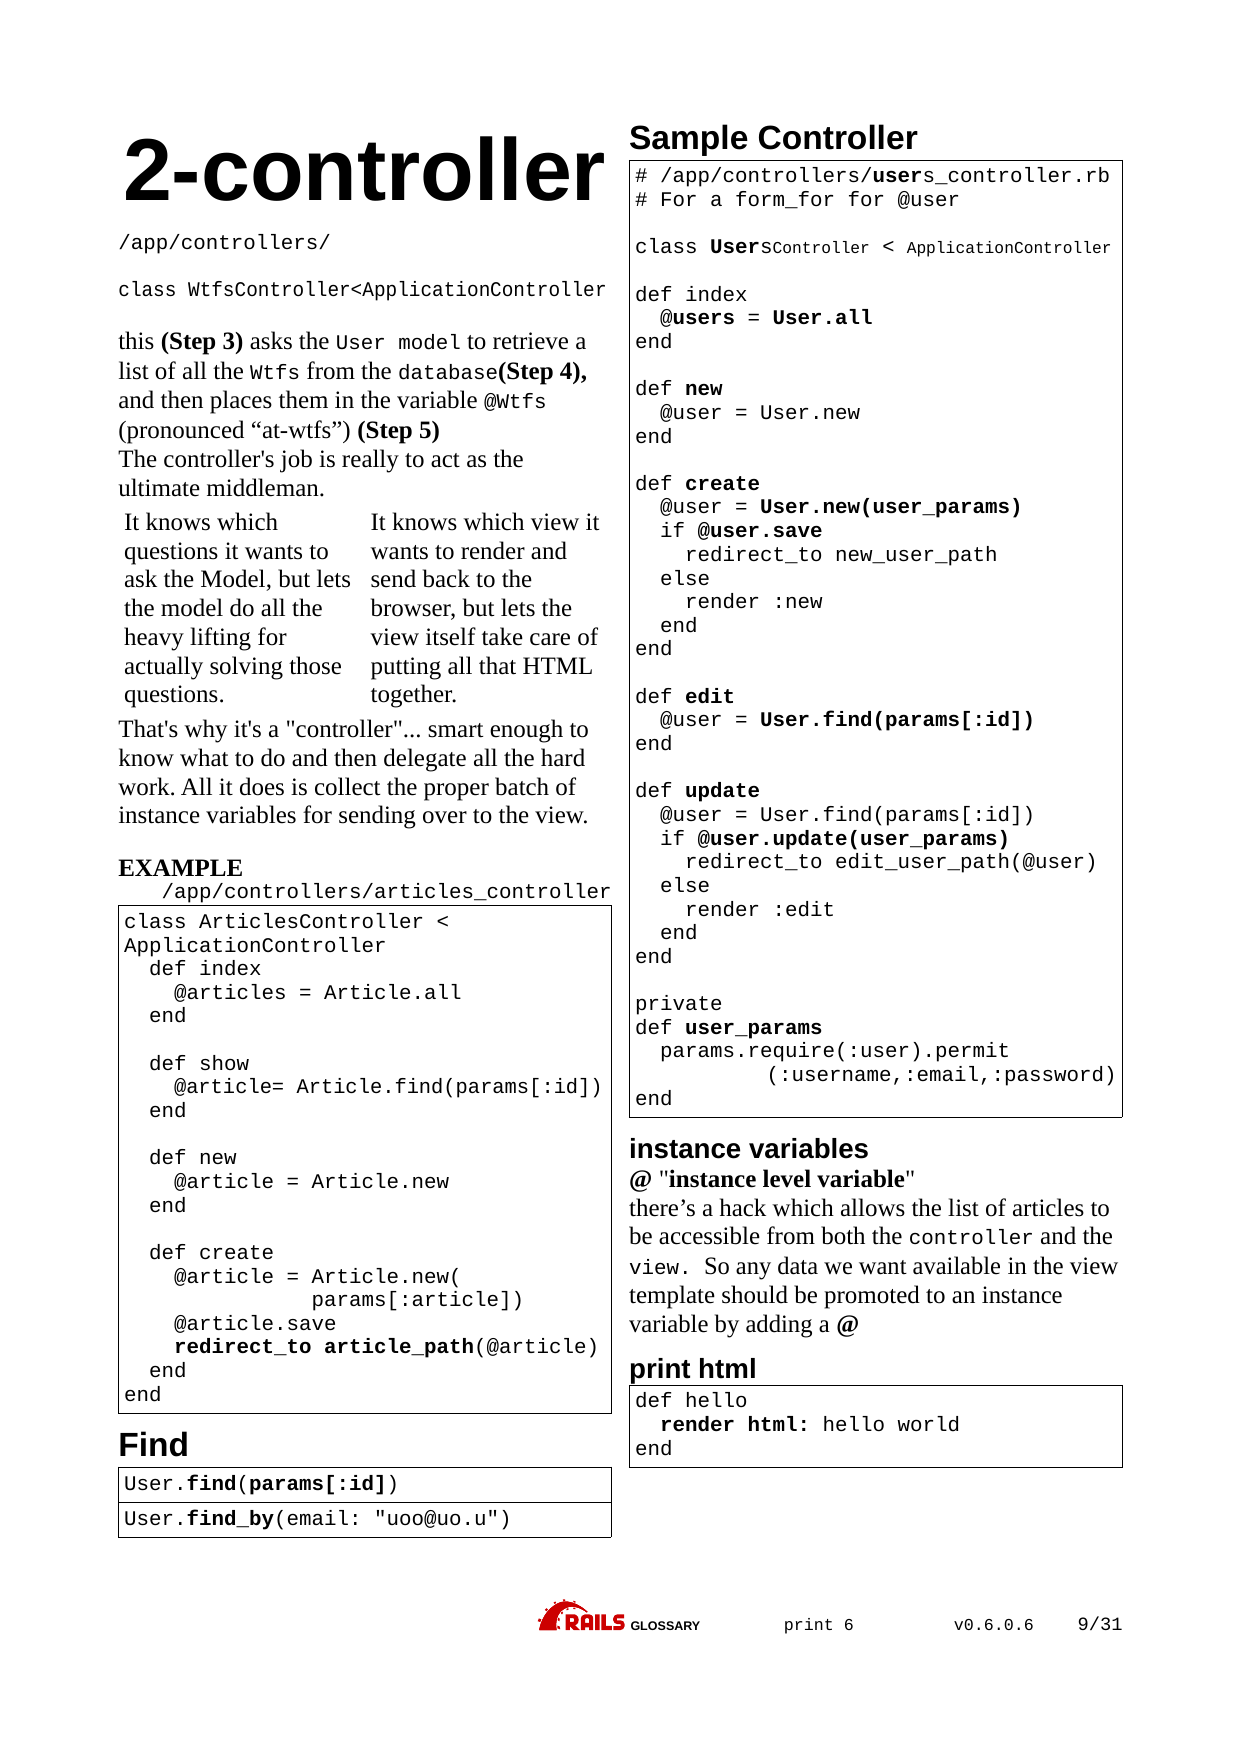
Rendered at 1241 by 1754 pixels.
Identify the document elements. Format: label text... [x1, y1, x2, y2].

subtitle print html [629, 1353, 1122, 1385]
text there’s a hack which allows the list of articles to be accessible from both the controller and the view. So any data we want available in the view template should be promoted to an instance variable by adding a @ [629, 1193, 1122, 1338]
subtitle 2-controller [118, 118, 611, 219]
table_header class ArticlesController < ApplicationController def index @articles = Article.all end def show @article= Article.find(params[:id]) end def new @article = Article.new end def create @article = Article.new( params[:article]) @article.save redirect_to article_path(@article) end end [119, 906, 611, 1413]
text The controller's job is really to act as the ultimate middleman. [118, 444, 611, 501]
table_header def hello render html: hello world end [630, 1386, 1122, 1467]
text @ "instance level variable" [629, 1164, 1122, 1193]
subtitle Sample Controller [629, 118, 1122, 157]
table_header It knows which view it wants to render and send back to the browser, but lets the view itself take care of putting all that HTML together. [365, 501, 611, 714]
text That's why it's a "controller"... smart enough to know what to do and then delegate all the hard work. All it does is collect the proper batch of instance variables for sending over to the view. [118, 714, 611, 829]
table_header It knows which questions it wants to ask the Model, but lets the model do all the heavy lifting for actually solving those questions. [118, 501, 364, 714]
text /app/controllers/ [118, 232, 611, 255]
text EXAMPLE [118, 853, 611, 881]
subtitle instance variables [629, 1132, 1122, 1164]
text class WtfsController<ApplicationController [118, 279, 611, 303]
subtitle Find [118, 1425, 611, 1464]
table_cell User.find_by(email: "uoo@uo.u") [119, 1503, 611, 1537]
text /app/controllers/articles_controller [118, 881, 611, 905]
table_header # /app/controllers/users_controller.rb # For a form_for for @user class UsersController < ApplicationController def index @users = User.all end def new @user = User.new end def create @user = User.new(user_params) if @user.save redirect_to new_user_path else render :new end end def edit @user = User.find(params[:id]) end def update @user = User.find(params[:id]) if @user.update(user_params) redirect_to edit_user_path(@user) else render :edit end end private def user_params params.require(:user).permit (:username,:email,:password) end [630, 161, 1122, 1117]
text this (Step 3) asks the User model to retrieve a list of all the Wtfs from the database(Step 4), and then places them in the variable @Wtfs (pronounced “at-wtfs”) (Step 5) [118, 326, 611, 444]
table_header User.find(params[:id]) [119, 1468, 611, 1502]
